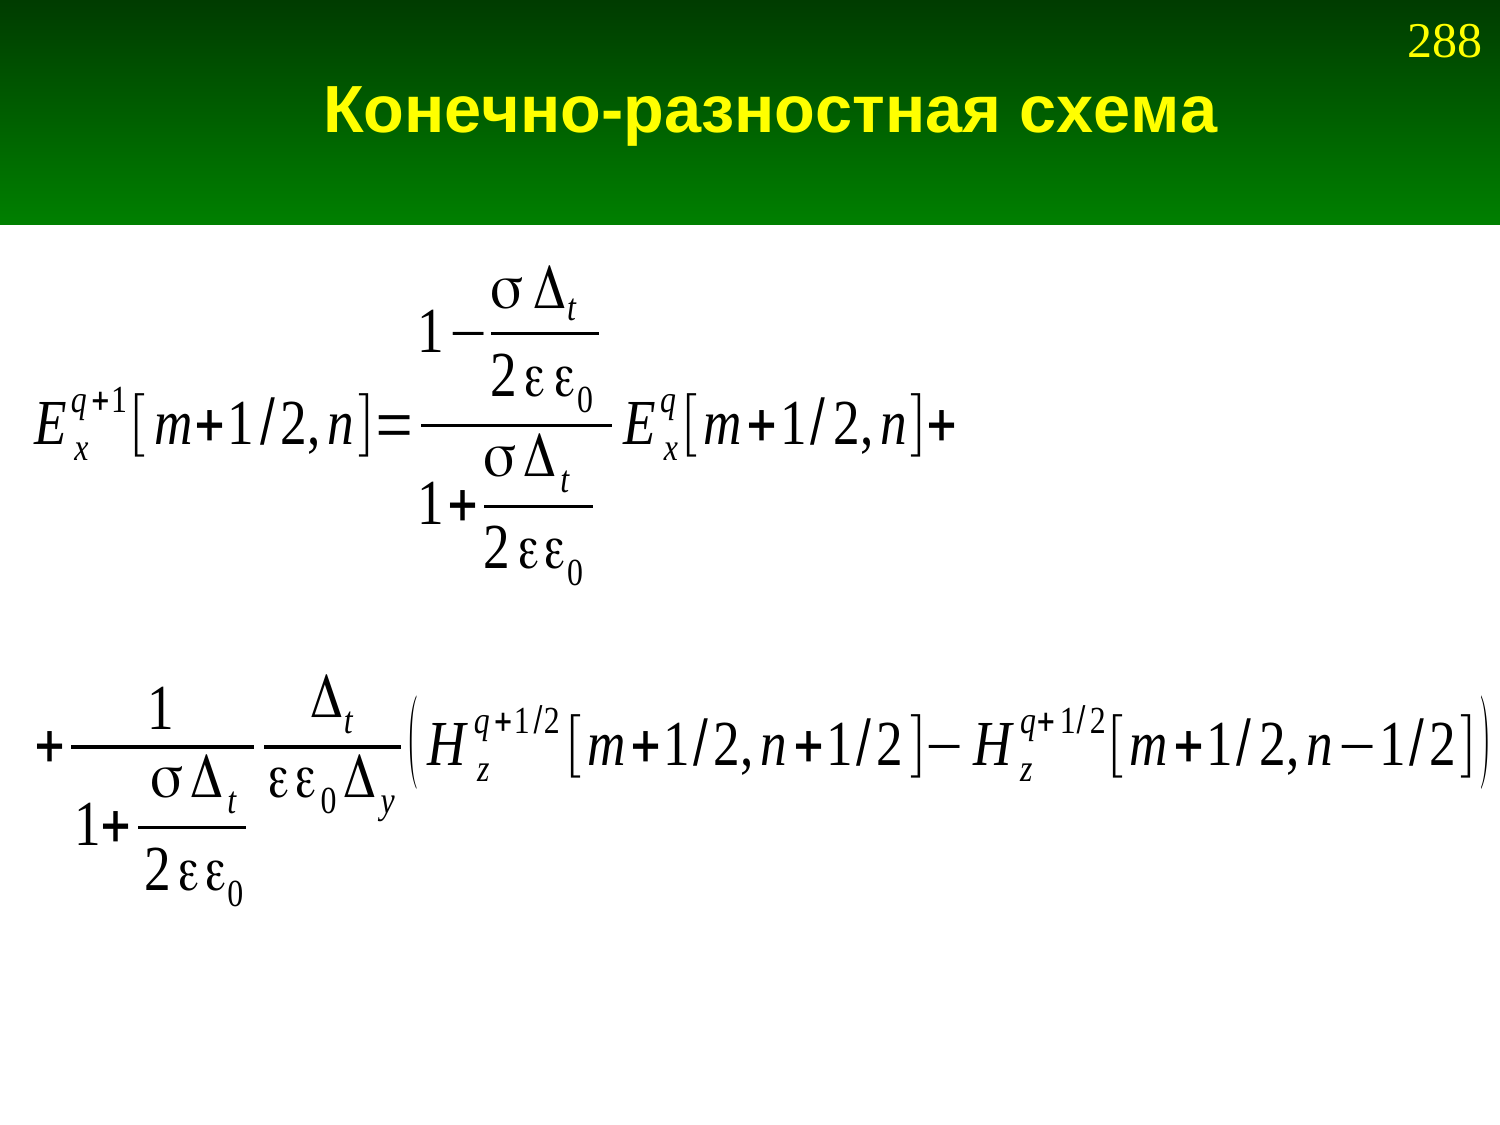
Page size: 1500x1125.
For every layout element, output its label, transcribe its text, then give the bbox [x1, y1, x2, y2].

chart [17, 259, 1500, 914]
title Конечно-разностная схема [100, 7, 1441, 204]
